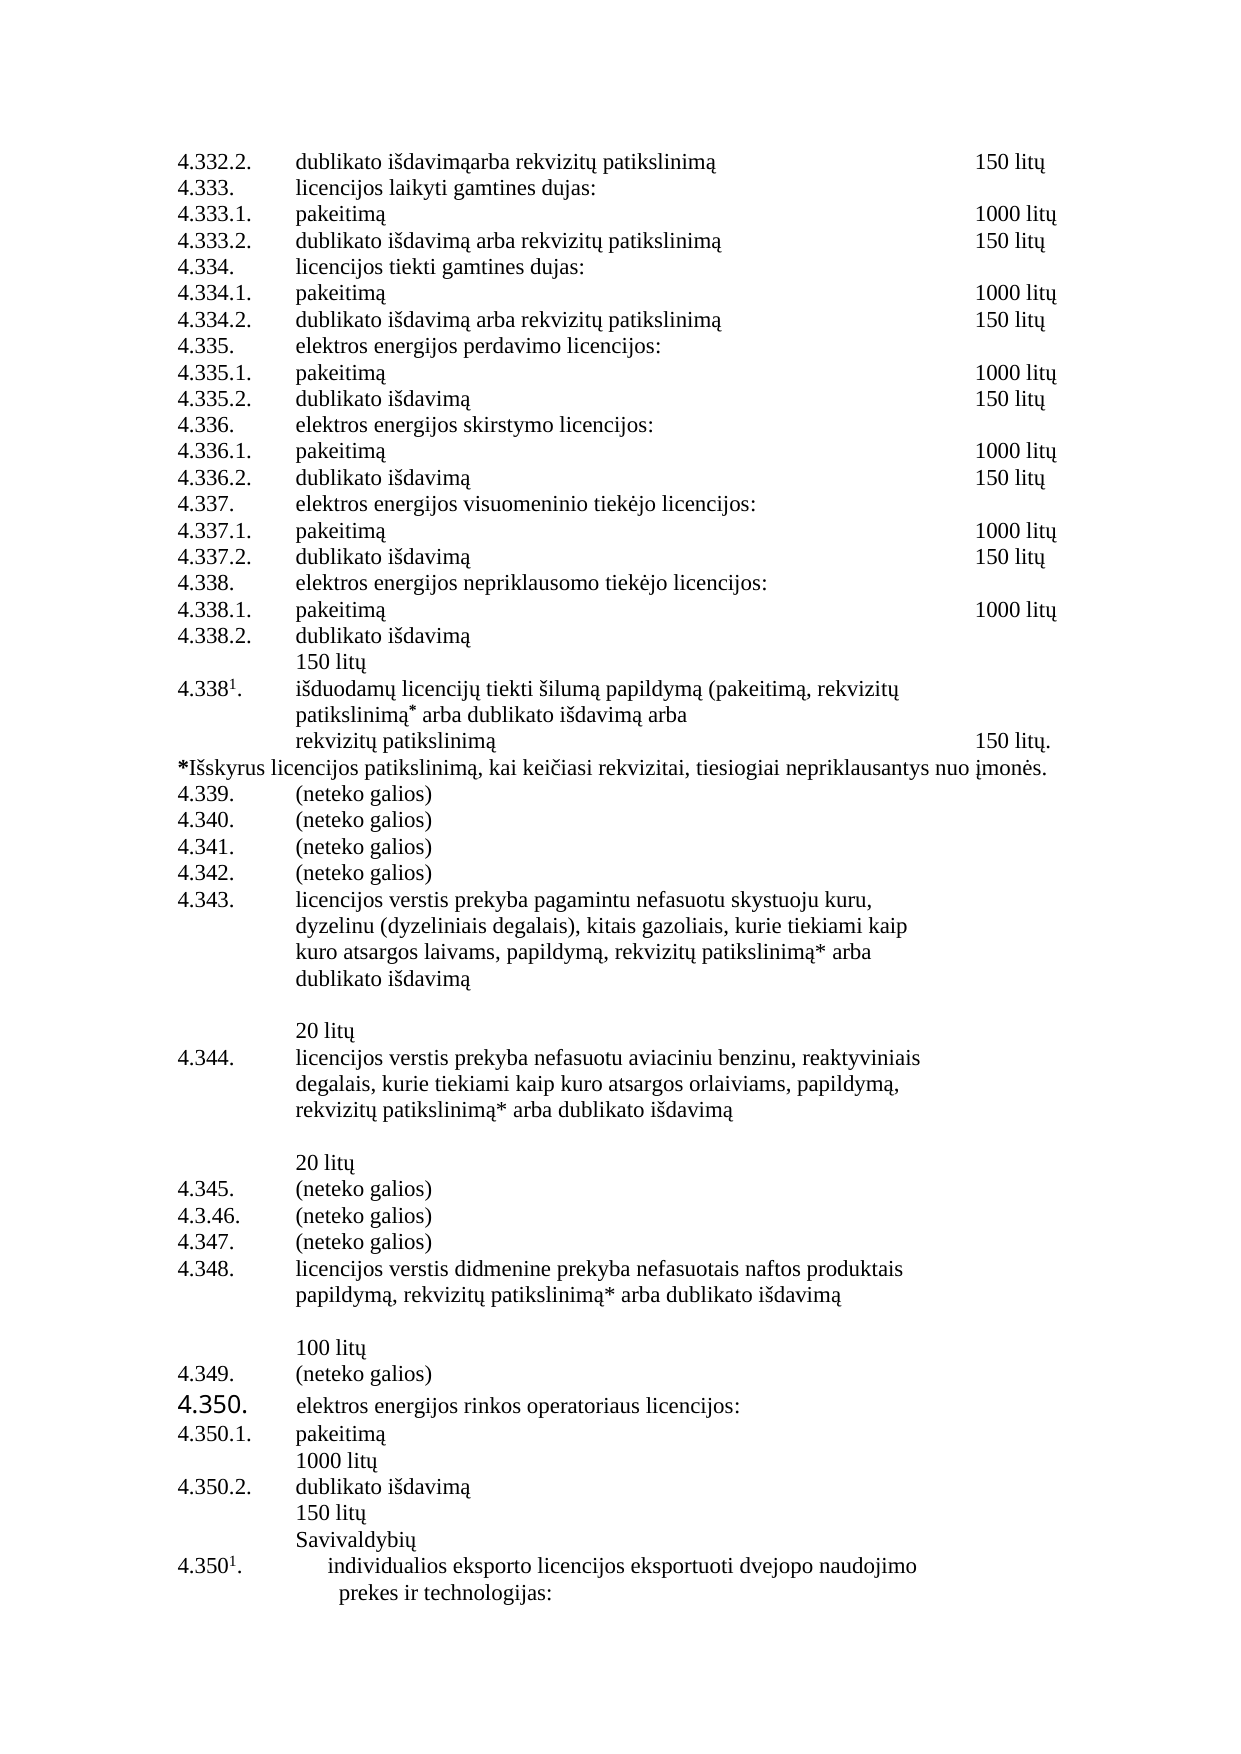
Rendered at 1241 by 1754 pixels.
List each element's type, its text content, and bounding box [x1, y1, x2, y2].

text 4.341. (neteko galios) [177, 833, 945, 859]
text *Išskyrus licencijos patikslinimą, kai keičiasi rekvizitai, tiesiogiai nepriklausantys nuo įmonės. [177, 754, 1107, 780]
text 4.333.1. pakeitimą 1000 litų [177, 200, 1122, 227]
text prekes ir technologijas: [327, 1578, 1122, 1605]
text 4.336.2. dublikato išdavimą 150 litų [177, 464, 1122, 490]
text 4.350.2. dublikato išdavimą 150 litų [177, 1473, 945, 1526]
text 4.348. licencijos verstis didmenine prekyba nefasuotais naftos produktais papildymą, rekvizitų patikslinimą* arba dublikato išdavimą 100 litų [177, 1254, 945, 1360]
text 4.349. (neteko galios) [177, 1360, 945, 1386]
text 4.342. (neteko galios) [177, 859, 945, 886]
text 4.3501. individualios eksporto licencijos eksportuoti dvejopo naudojimo [177, 1552, 1122, 1578]
text 4.334. licencijos tiekti gamtines dujas: [177, 253, 1122, 279]
text Savivaldybių [177, 1526, 945, 1552]
text 4.334.2. dublikato išdavimą arba rekvizitų patikslinimą 150 litų [177, 306, 1122, 332]
text 4.332.2. dublikato išdavimąarba rekvizitų patikslinimą 150 litų [177, 148, 1122, 174]
text 4.335.1. pakeitimą 1000 litų [177, 358, 1122, 385]
text 4.334.1. pakeitimą 1000 litų [177, 279, 1122, 306]
text 4.335.2. dublikato išdavimą 150 litų [177, 385, 1122, 411]
text 4.338.1. pakeitimą 1000 litų [177, 596, 1122, 622]
text 4.340. (neteko galios) [177, 807, 945, 833]
text 4.335. elektros energijos perdavimo licencijos: [177, 332, 1122, 358]
text 4.3381. išduodamų licencijų tiekti šilumą papildymą (pakeitimą, rekvizitų [177, 675, 1107, 701]
text 4.338. elektros energijos nepriklausomo tiekėjo licencijos: [177, 569, 1122, 596]
text 4.336.1. pakeitimą 1000 litų [177, 438, 1122, 464]
text patikslinimą* arba dublikato išdavimą arba [177, 701, 1107, 727]
text 4.343. licencijos verstis prekyba pagamintu nefasuotu skystuoju kuru, dyzelinu (dyzeliniais degalais), kitais gazoliais, kurie tiekiami kaip kuro atsargos laivams, papildymą, rekvizitų patikslinimą* arba dublikato išdavimą 20 litų [177, 886, 945, 1044]
text 4.336. elektros energijos skirstymo licencijos: [177, 411, 1122, 438]
text 4.338.2. dublikato išdavimą 150 litų [177, 622, 945, 675]
list elektros energijos rinkos operatoriaus licencijos: [177, 1386, 945, 1420]
text 4.337.1. pakeitimą 1000 litų [177, 517, 1122, 543]
text 4.344. licencijos verstis prekyba nefasuotu aviaciniu benzinu, reaktyviniais degalais, kurie tiekiami kaip kuro atsargos orlaiviams, papildymą, rekvizitų patikslinimą* arba dublikato išdavimą 20 litų [177, 1044, 945, 1176]
text 4.333. licencijos laikyti gamtines dujas: [177, 174, 1122, 200]
text 4.337.2. dublikato išdavimą 150 litų [177, 543, 1122, 569]
text 4.350.1. pakeitimą 1000 litų [177, 1420, 945, 1473]
text 4.339. (neteko galios) [177, 780, 945, 807]
text 4.3.46. (neteko galios) [177, 1202, 945, 1228]
text 4.337. elektros energijos visuomeninio tiekėjo licencijos: [177, 490, 1122, 517]
text 4.345. (neteko galios) [177, 1176, 945, 1202]
text 4.347. (neteko galios) [177, 1228, 945, 1254]
text rekvizitų patikslinimą 150 litų. [177, 727, 1107, 754]
text 4.333.2. dublikato išdavimą arba rekvizitų patikslinimą 150 litų [177, 227, 1122, 253]
